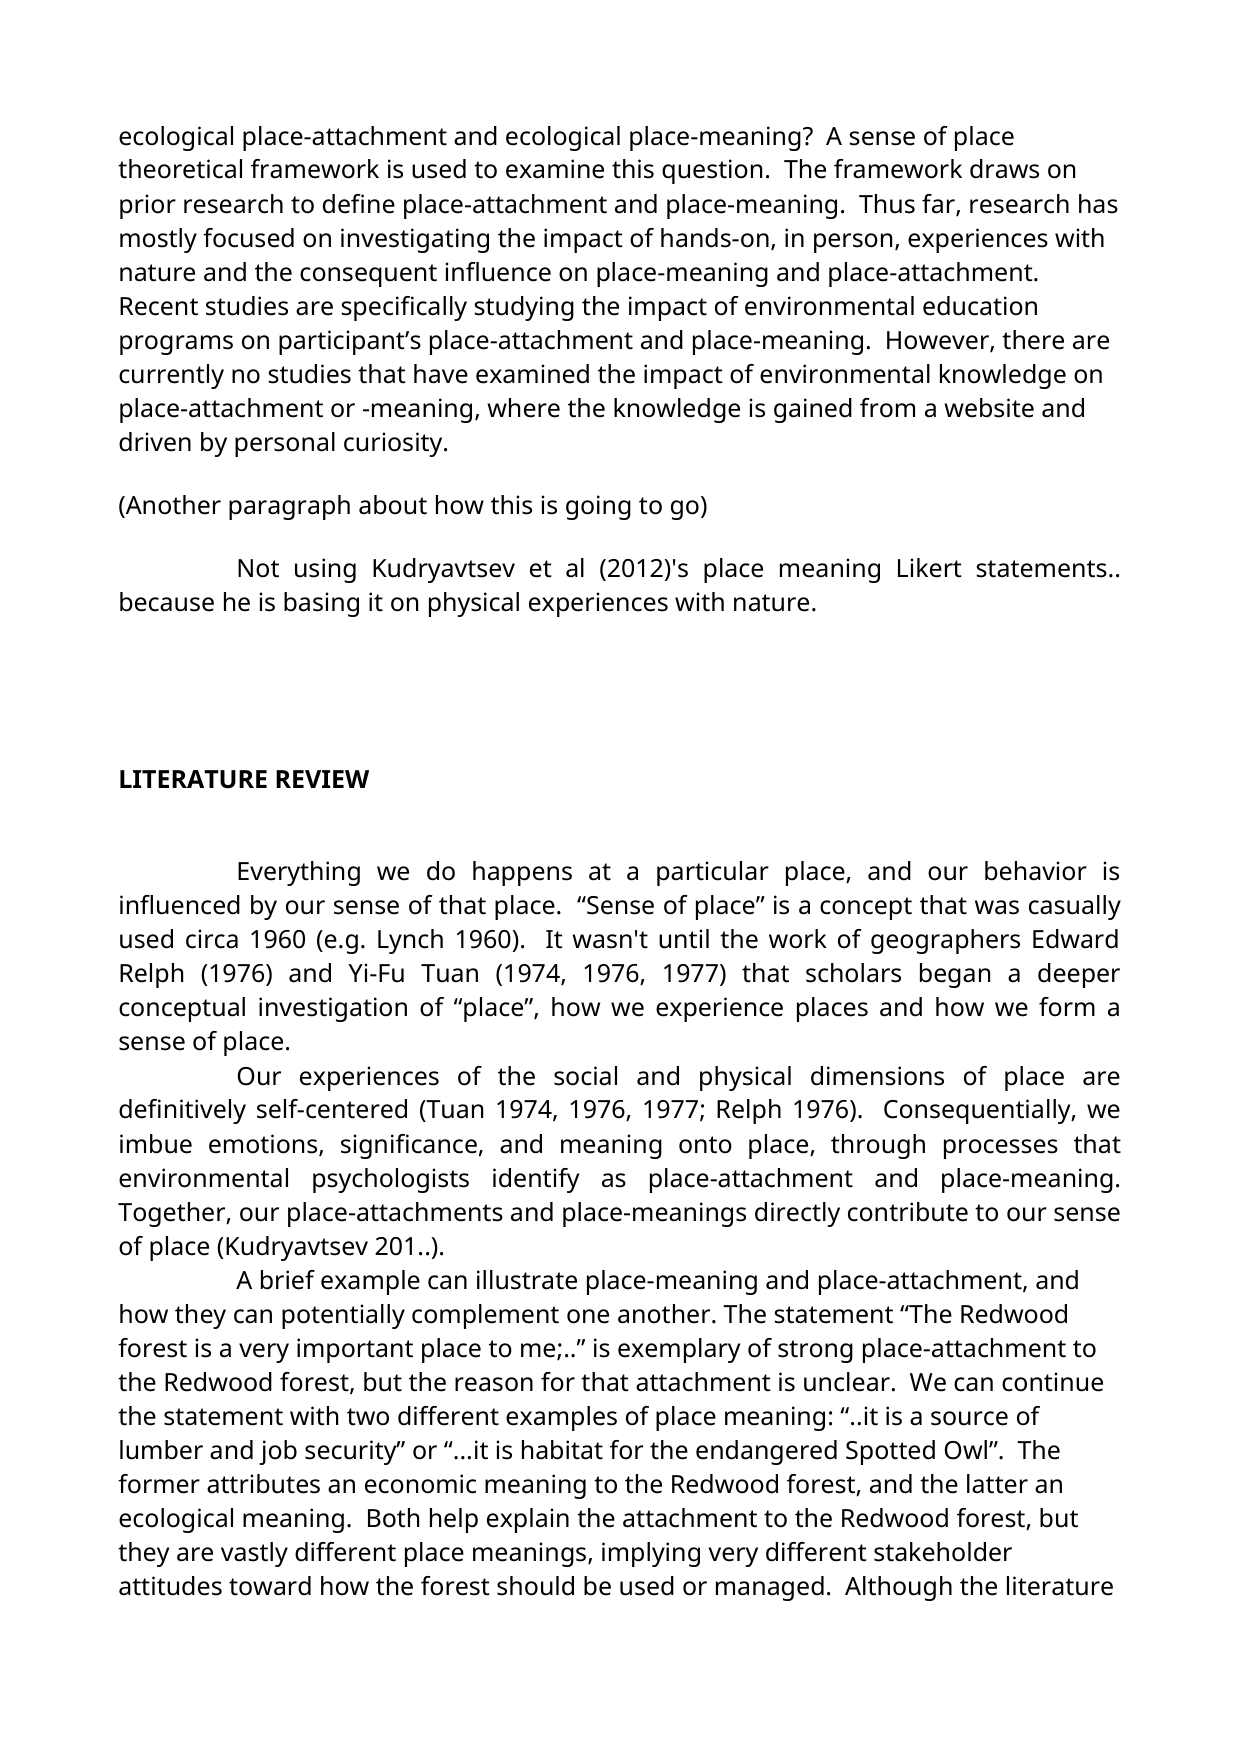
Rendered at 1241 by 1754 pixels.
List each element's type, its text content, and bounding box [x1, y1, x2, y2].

text Not using Kudryavtsev et al (2012)'s place meaning Likert statements.. because he is basing it on physical experiences with nature. [118, 550, 1122, 618]
text (Another paragraph about how this is going to go) [118, 487, 1122, 522]
text ecological place-attachment and ecological place-meaning? A sense of place theoretical framework is used to examine this question. The framework draws on prior research to define place-attachment and place-meaning. Thus far, research has mostly focused on investigating the impact of hands-on, in person, experiences with nature and the consequent influence on place-meaning and place-attachment. Recent studies are specifically studying the impact of environmental education programs on participant’s place-attachment and place-meaning. However, there are currently no studies that have examined the impact of environmental knowledge on place-attachment or -meaning, where the knowledge is gained from a website and driven by personal curiosity. [118, 118, 1122, 459]
text Our experiences of the social and physical dimensions of place are definitively self-centered (Tuan 1974, 1976, 1977; Relph 1976). Consequentially, we imbue emotions, significance, and meaning onto place, through processes that environmental psychologists identify as place-attachment and place-meaning. Together, our place-attachments and place-meanings directly contribute to our sense of place (Kudryavtsev 201..). [118, 1058, 1122, 1262]
text Everything we do happens at a particular place, and our behavior is influenced by our sense of that place. “Sense of place” is a concept that was casually used circa 1960 (e.g. Lynch 1960). It wasn't until the work of geographers Edward Relph (1976) and Yi-Fu Tuan (1974, 1976, 1977) that scholars began a deeper conceptual investigation of “place”, how we experience places and how we form a sense of place. [118, 854, 1122, 1058]
text A brief example can illustrate place-meaning and place-attachment, and how they can potentially complement one another. The statement “The Redwood forest is a very important place to me;..” is exemplary of strong place-attachment to the Redwood forest, but the reason for that attachment is unclear. We can continue the statement with two different examples of place meaning: “..it is a source of lumber and job security” or “...it is habitat for the endangered Spotted Owl”. The former attributes an economic meaning to the Redwood forest, and the latter an ecological meaning. Both help explain the attachment to the Redwood forest, but they are vastly different place meanings, implying very different stakeholder attitudes toward how the forest should be used or managed. Although the literature [118, 1262, 1122, 1603]
text LITERATURE REVIEW [118, 762, 1122, 796]
